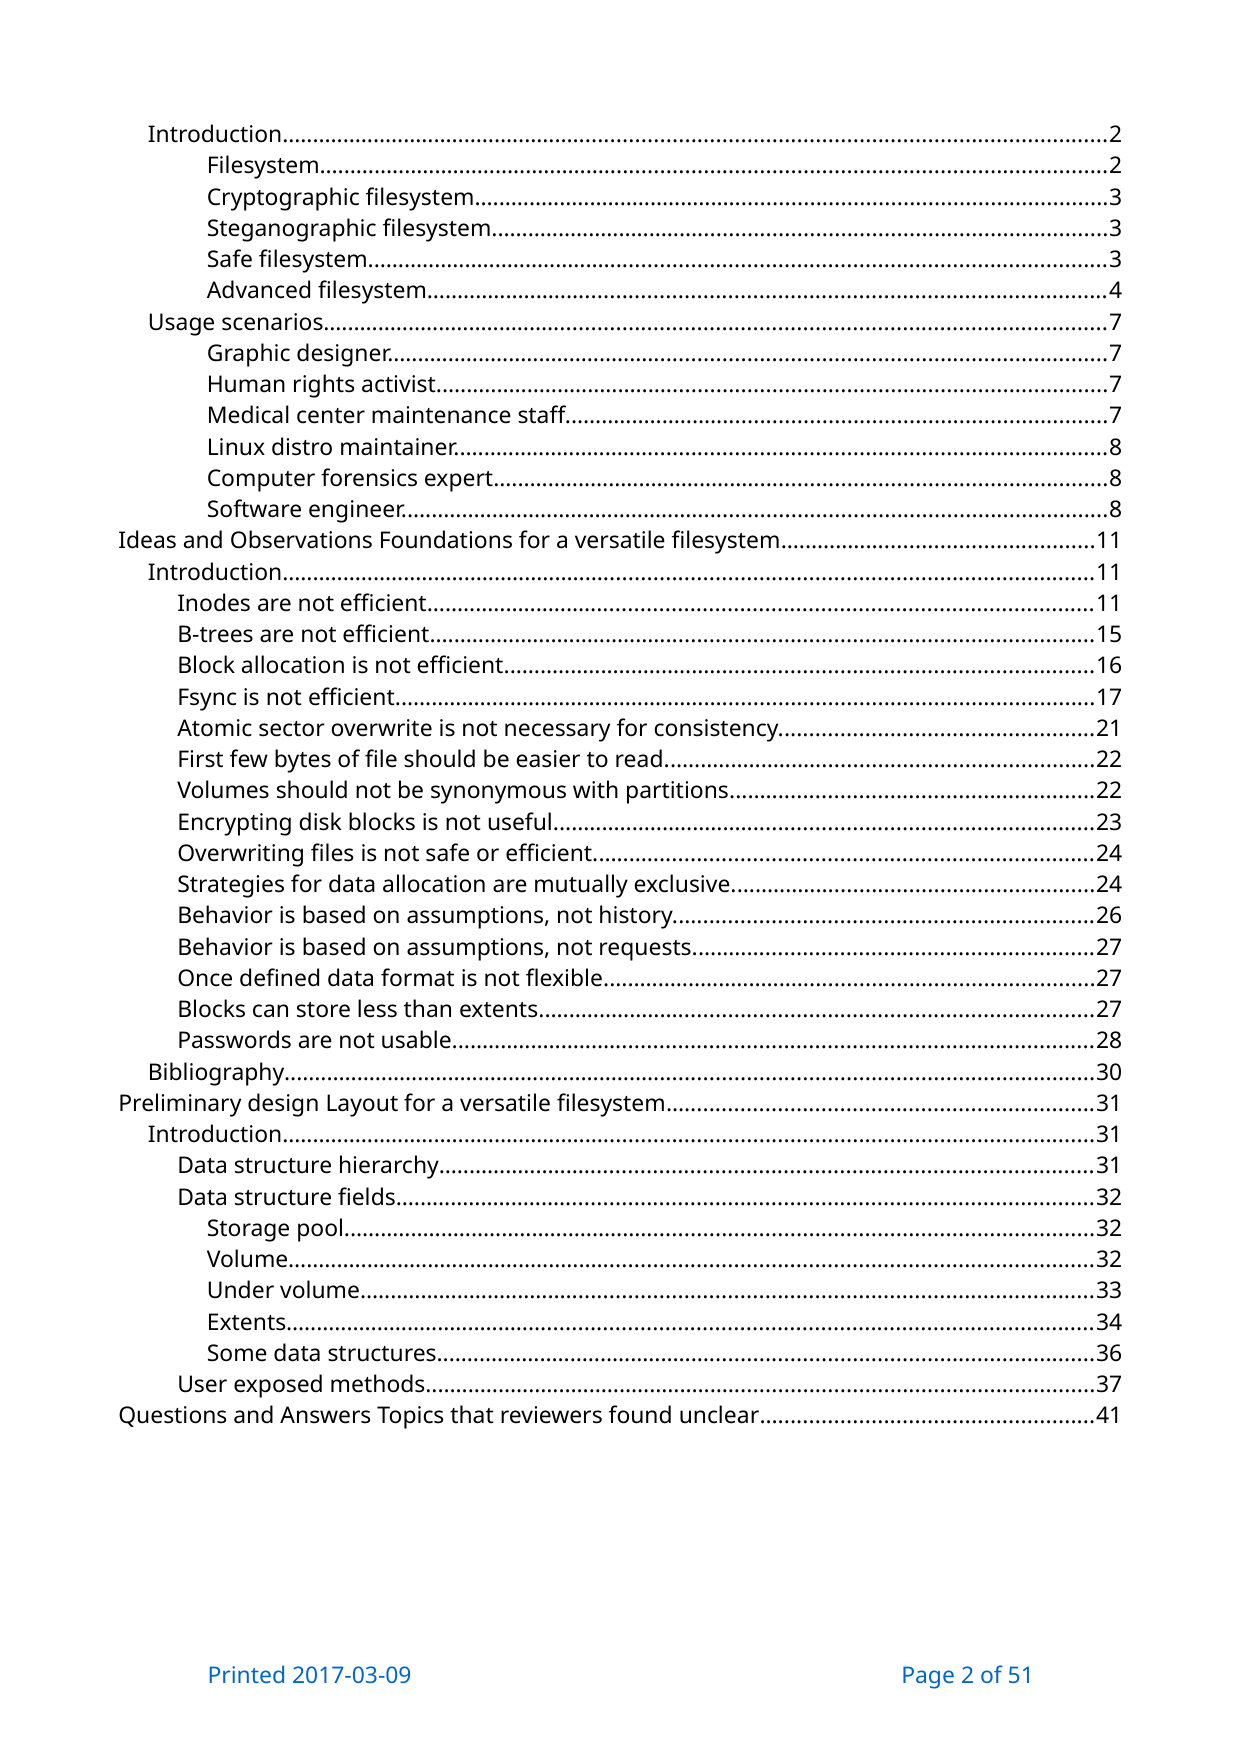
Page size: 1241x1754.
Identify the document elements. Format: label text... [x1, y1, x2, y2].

text Volume 32 [207, 1243, 1122, 1274]
text Bibliography 30 [148, 1056, 1122, 1087]
text Human rights activist. 7 [207, 368, 1122, 399]
text B-trees are not efficient. 15 [177, 618, 1122, 649]
text Advanced filesystem 4 [207, 274, 1122, 306]
text Inodes are not efficient. 11 [177, 587, 1122, 618]
text Overwriting files is not safe or efficient. 24 [177, 837, 1122, 868]
text Block allocation is not efficient. 16 [177, 649, 1122, 681]
text Questions and Answers Topics that reviewers found unclear 41 [118, 1399, 1122, 1431]
text Extents 34 [207, 1306, 1122, 1337]
text Data structure fields 32 [177, 1181, 1122, 1212]
text Medical center maintenance staff. 7 [207, 399, 1122, 431]
text Volumes should not be synonymous with partitions. 22 [177, 774, 1122, 806]
text Cryptographic filesystem 3 [207, 181, 1122, 212]
text Graphic designer. 7 [207, 337, 1122, 368]
text Filesystem 2 [207, 149, 1122, 181]
text Ideas and Observations Foundations for a versatile filesystem 11 [118, 524, 1122, 556]
text Safe filesystem 3 [207, 243, 1122, 274]
text Encrypting disk blocks is not useful. 23 [177, 806, 1122, 837]
text Atomic sector overwrite is not necessary for consistency. 21 [177, 712, 1122, 743]
text Linux distro maintainer. 8 [207, 431, 1122, 462]
text Fsync is not efficient. 17 [177, 681, 1122, 712]
text Introduction 31 [148, 1118, 1122, 1149]
text Introduction 2 [148, 118, 1122, 149]
text Behavior is based on assumptions, not requests. 27 [177, 931, 1122, 962]
text Introduction 11 [148, 556, 1122, 587]
text User exposed methods 37 [177, 1368, 1122, 1399]
text Storage pool 32 [207, 1212, 1122, 1243]
text Some data structures 36 [207, 1337, 1122, 1368]
text Blocks can store less than extents. 27 [177, 993, 1122, 1024]
text Behavior is based on assumptions, not history. 26 [177, 899, 1122, 931]
text First few bytes of file should be easier to read. 22 [177, 743, 1122, 774]
text Under volume 33 [207, 1274, 1122, 1306]
text Preliminary design Layout for a versatile filesystem 31 [118, 1087, 1122, 1118]
text Data structure hierarchy 31 [177, 1149, 1122, 1181]
text Passwords are not usable. 28 [177, 1024, 1122, 1056]
text Computer forensics expert. 8 [207, 462, 1122, 493]
text Once defined data format is not flexible. 27 [177, 962, 1122, 993]
text Strategies for data allocation are mutually exclusive. 24 [177, 868, 1122, 899]
text Usage scenarios 7 [148, 306, 1122, 337]
text Software engineer. 8 [207, 493, 1122, 524]
text Steganographic filesystem 3 [207, 212, 1122, 243]
